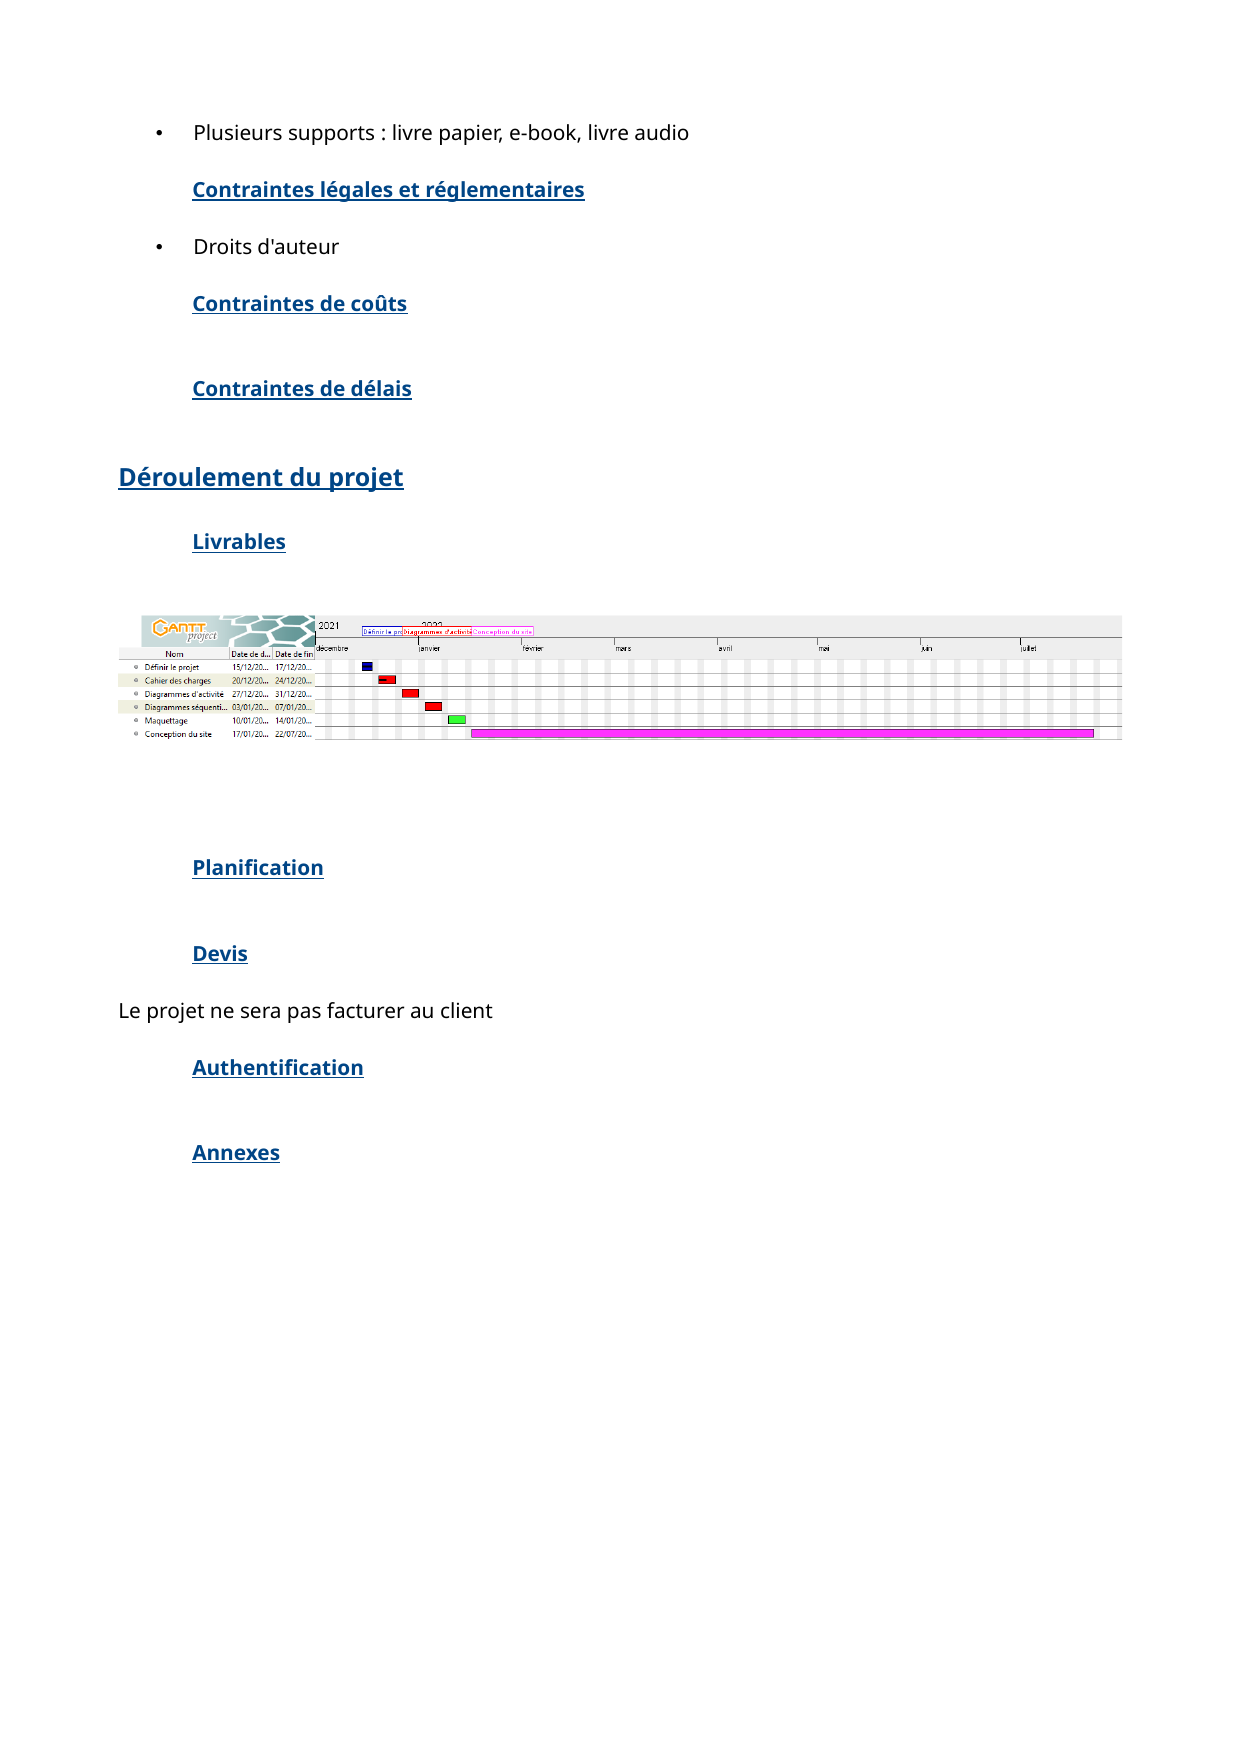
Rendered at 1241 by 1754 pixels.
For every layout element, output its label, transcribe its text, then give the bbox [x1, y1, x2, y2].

list Plusieurs supports : livre papier, e-book, livre audio [156, 118, 1122, 147]
text Annexes [118, 1138, 1122, 1166]
text Contraintes de coûts [118, 289, 1122, 317]
list Droits d'auteur [156, 232, 1122, 260]
text Authentification [118, 1053, 1122, 1081]
text Le projet ne sera pas facturer au client [118, 996, 1122, 1024]
text Livrables [118, 527, 1122, 556]
text Déroulement du projet [118, 459, 1122, 493]
text Devis [118, 939, 1122, 967]
text Contraintes de délais [118, 374, 1122, 402]
text Planification [118, 853, 1122, 882]
picture [118, 584, 1123, 740]
text Contraintes légales et réglementaires [118, 175, 1122, 203]
